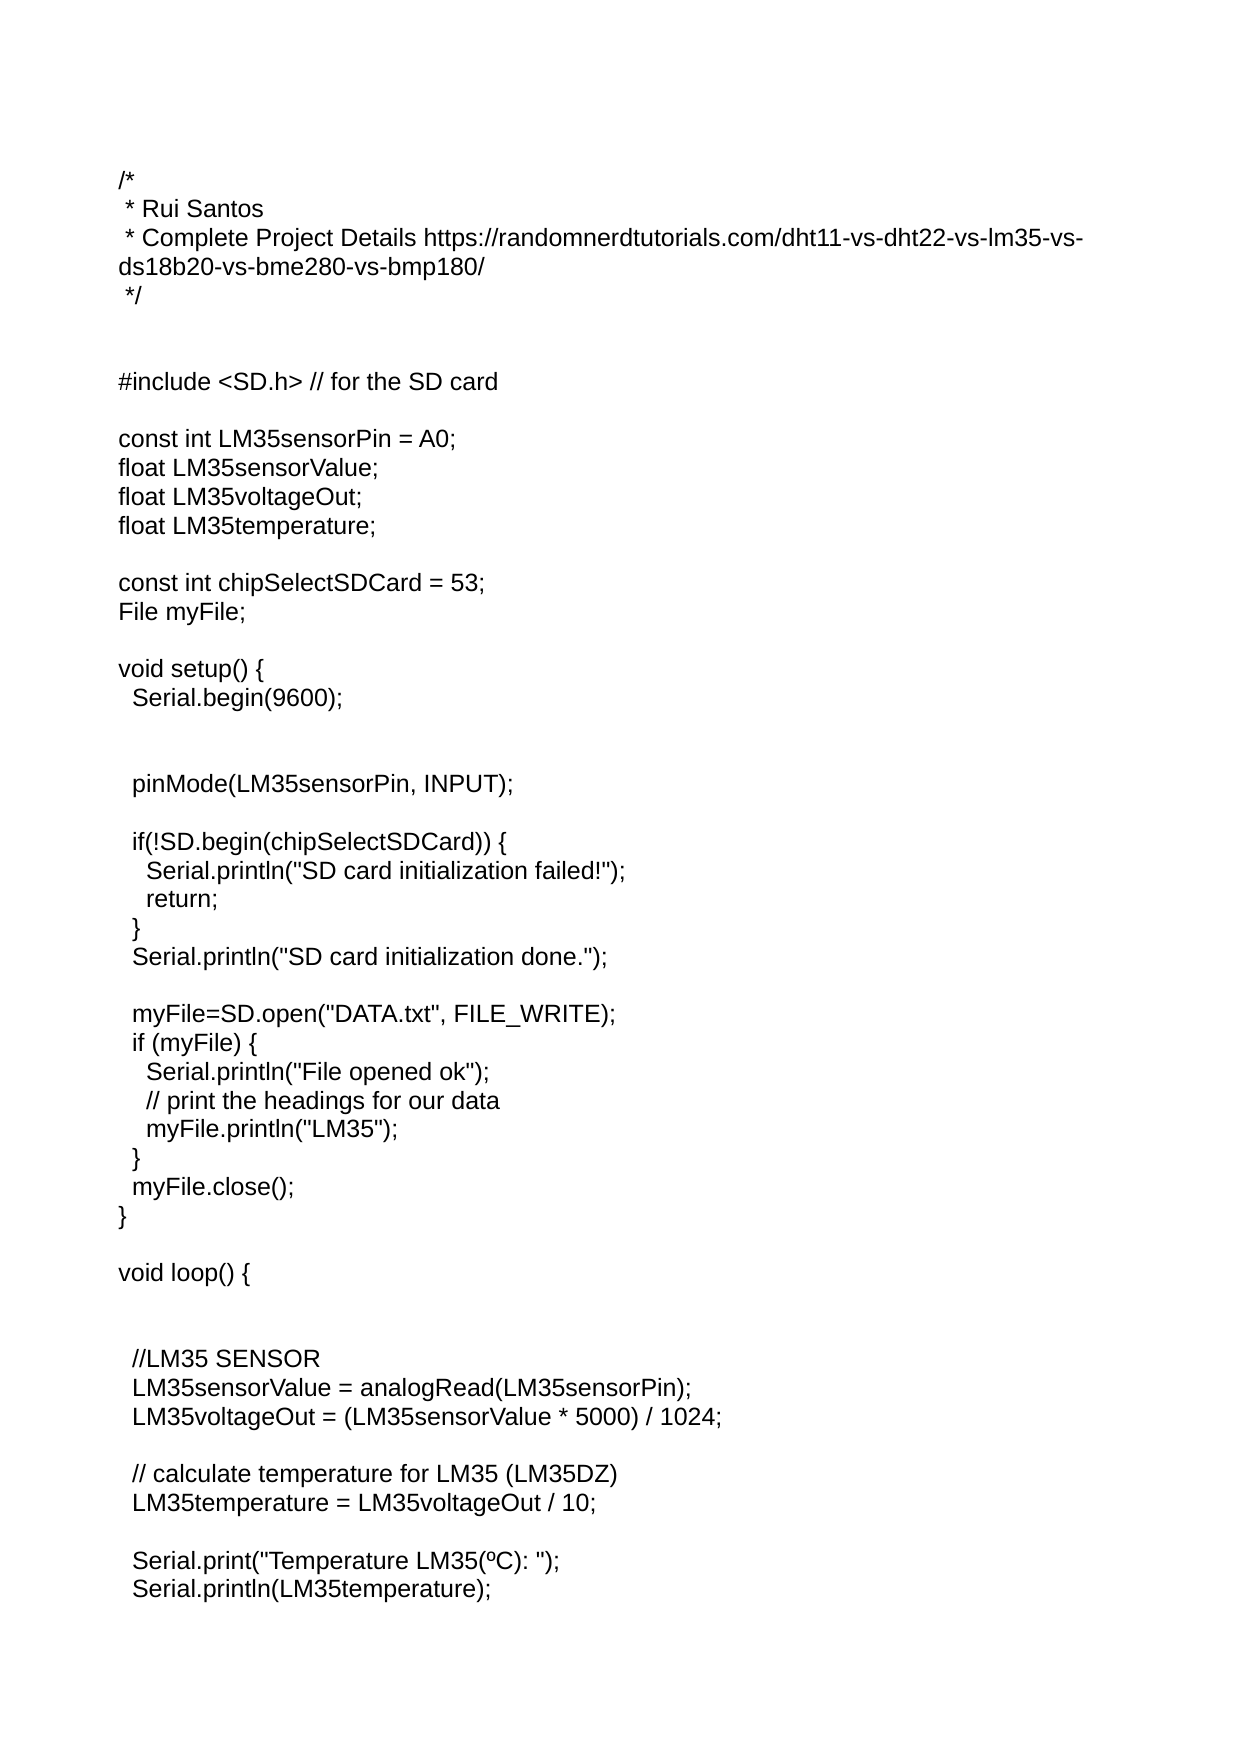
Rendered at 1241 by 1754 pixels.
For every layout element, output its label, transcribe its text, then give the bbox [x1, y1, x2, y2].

text return; [118, 884, 1122, 913]
text LM35sensorValue = analogRead(LM35sensorPin); [118, 1373, 1122, 1402]
text const int chipSelectSDCard = 53; [118, 568, 1122, 597]
text Serial.begin(9600); [118, 683, 1122, 712]
text void loop() { [118, 1258, 1122, 1287]
text Serial.println("File opened ok"); [118, 1057, 1122, 1086]
text * Complete Project Details https://randomnerdtutorials.com/dht11-vs-dht22-vs-lm35-vs-ds18b20-vs-bme280-vs-bmp180/ [118, 223, 1122, 281]
text Serial.println("SD card initialization done."); [118, 942, 1122, 971]
text void setup() { [118, 654, 1122, 683]
text myFile.println("LM35"); [118, 1114, 1122, 1143]
text Serial.println("SD card initialization failed!"); [118, 856, 1122, 884]
text LM35temperature = LM35voltageOut / 10; [118, 1488, 1122, 1517]
text Serial.println(LM35temperature); [118, 1574, 1122, 1603]
text */ [118, 281, 1122, 309]
text #include <SD.h> // for the SD card [118, 367, 1122, 396]
text } [118, 1201, 1122, 1229]
text if (myFile) { [118, 1028, 1122, 1057]
text LM35voltageOut = (LM35sensorValue * 5000) / 1024; [118, 1402, 1122, 1431]
text float LM35sensorValue; [118, 453, 1122, 482]
text //LM35 SENSOR [118, 1344, 1122, 1373]
text float LM35voltageOut; [118, 482, 1122, 511]
text // calculate temperature for LM35 (LM35DZ) [118, 1459, 1122, 1488]
text // print the headings for our data [118, 1086, 1122, 1114]
text } [118, 913, 1122, 942]
text File myFile; [118, 597, 1122, 626]
text Serial.print("Temperature LM35(ºC): "); [118, 1546, 1122, 1574]
text /* [118, 166, 1122, 194]
text myFile.close(); [118, 1172, 1122, 1201]
text } [118, 1143, 1122, 1172]
text float LM35temperature; [118, 511, 1122, 539]
text const int LM35sensorPin = A0; [118, 424, 1122, 453]
text pinMode(LM35sensorPin, INPUT); [118, 769, 1122, 798]
text myFile=SD.open("DATA.txt", FILE_WRITE); [118, 999, 1122, 1028]
text * Rui Santos [118, 194, 1122, 223]
text if(!SD.begin(chipSelectSDCard)) { [118, 827, 1122, 856]
